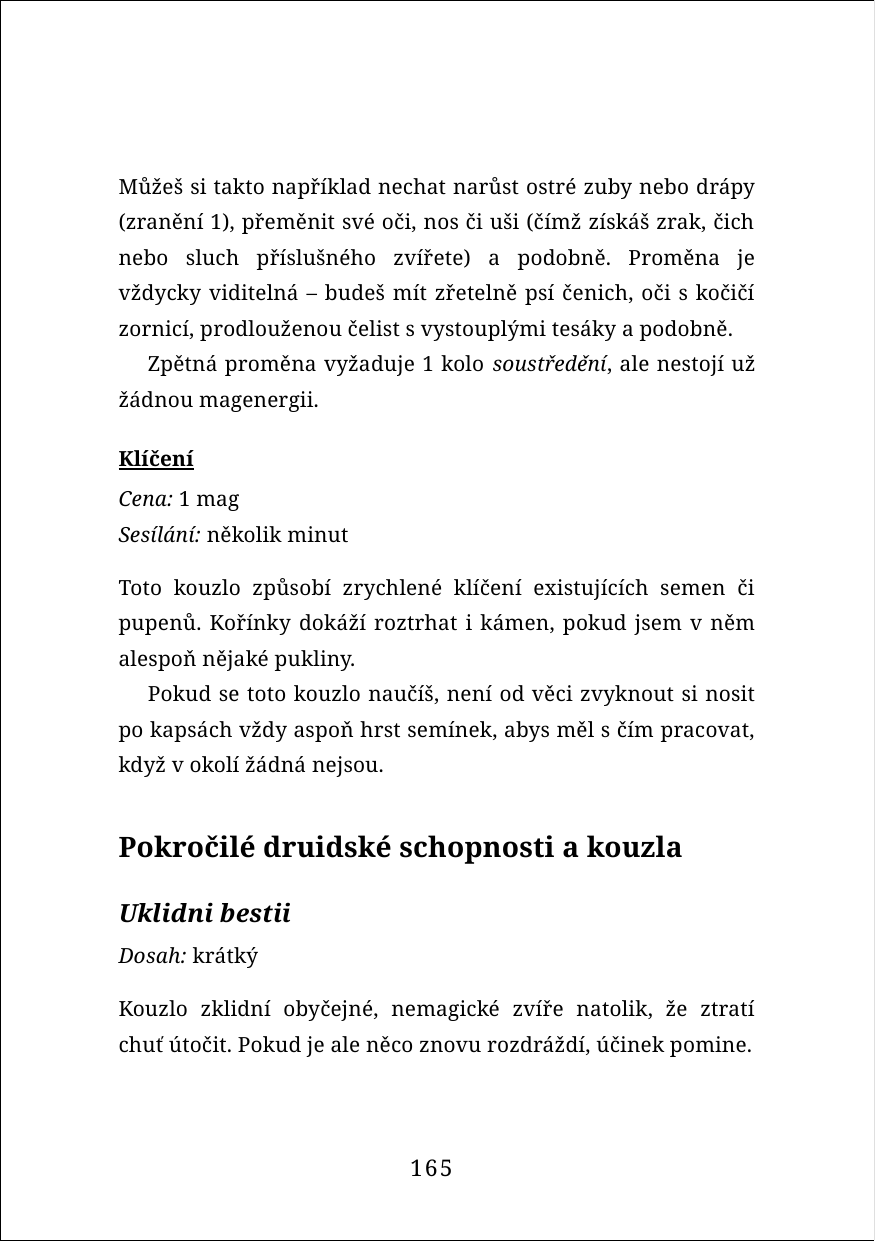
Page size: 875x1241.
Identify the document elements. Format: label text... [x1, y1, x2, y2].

text Můžeš si takto například nechat narůst ostré zuby nebo drápy (zranění 1), přeměnit své oči, nos či uši (čímž získáš zrak, čich nebo sluch příslušného zvířete) a podobně. Proměna je vždycky viditelná – budeš mít zřetelně psí čenich, oči s kočičí zornicí, prodlouženou čelist s vystouplými tesáky a podobně. Zpětná proměna vyžaduje 1 kolo soustředění, ale nestojí už žádnou magenergii. [118, 172, 756, 413]
subtitle Klíčení [118, 444, 756, 472]
subtitle Uklidni bestii [118, 895, 756, 929]
text Cena: 1 mag Sesílání: několik minut [118, 484, 756, 548]
text Kouzlo zklidní obyčejné, nemagické zvíře natolik, že ztratí chuť útočit. Pokud je ale něco znovu rozdráždí, účinek pomine. [118, 994, 756, 1058]
text Toto kouzlo způsobí zrychlené klíčení existujících semen či pupenů. Kořínky dokáží roztrhat i kámen, pokud jsem v něm alespoň nějaké pukliny. Pokud se toto kouzlo naučíš, není od věci zvyknout si nosit po kapsách vždy aspoň hrst semínek, abys měl s čím pracovat, když v okolí žádná nejsou. [118, 573, 756, 779]
text Dosah: krátký [118, 941, 756, 969]
subtitle Pokročilé druidské schopnosti a kouzla [118, 827, 756, 866]
